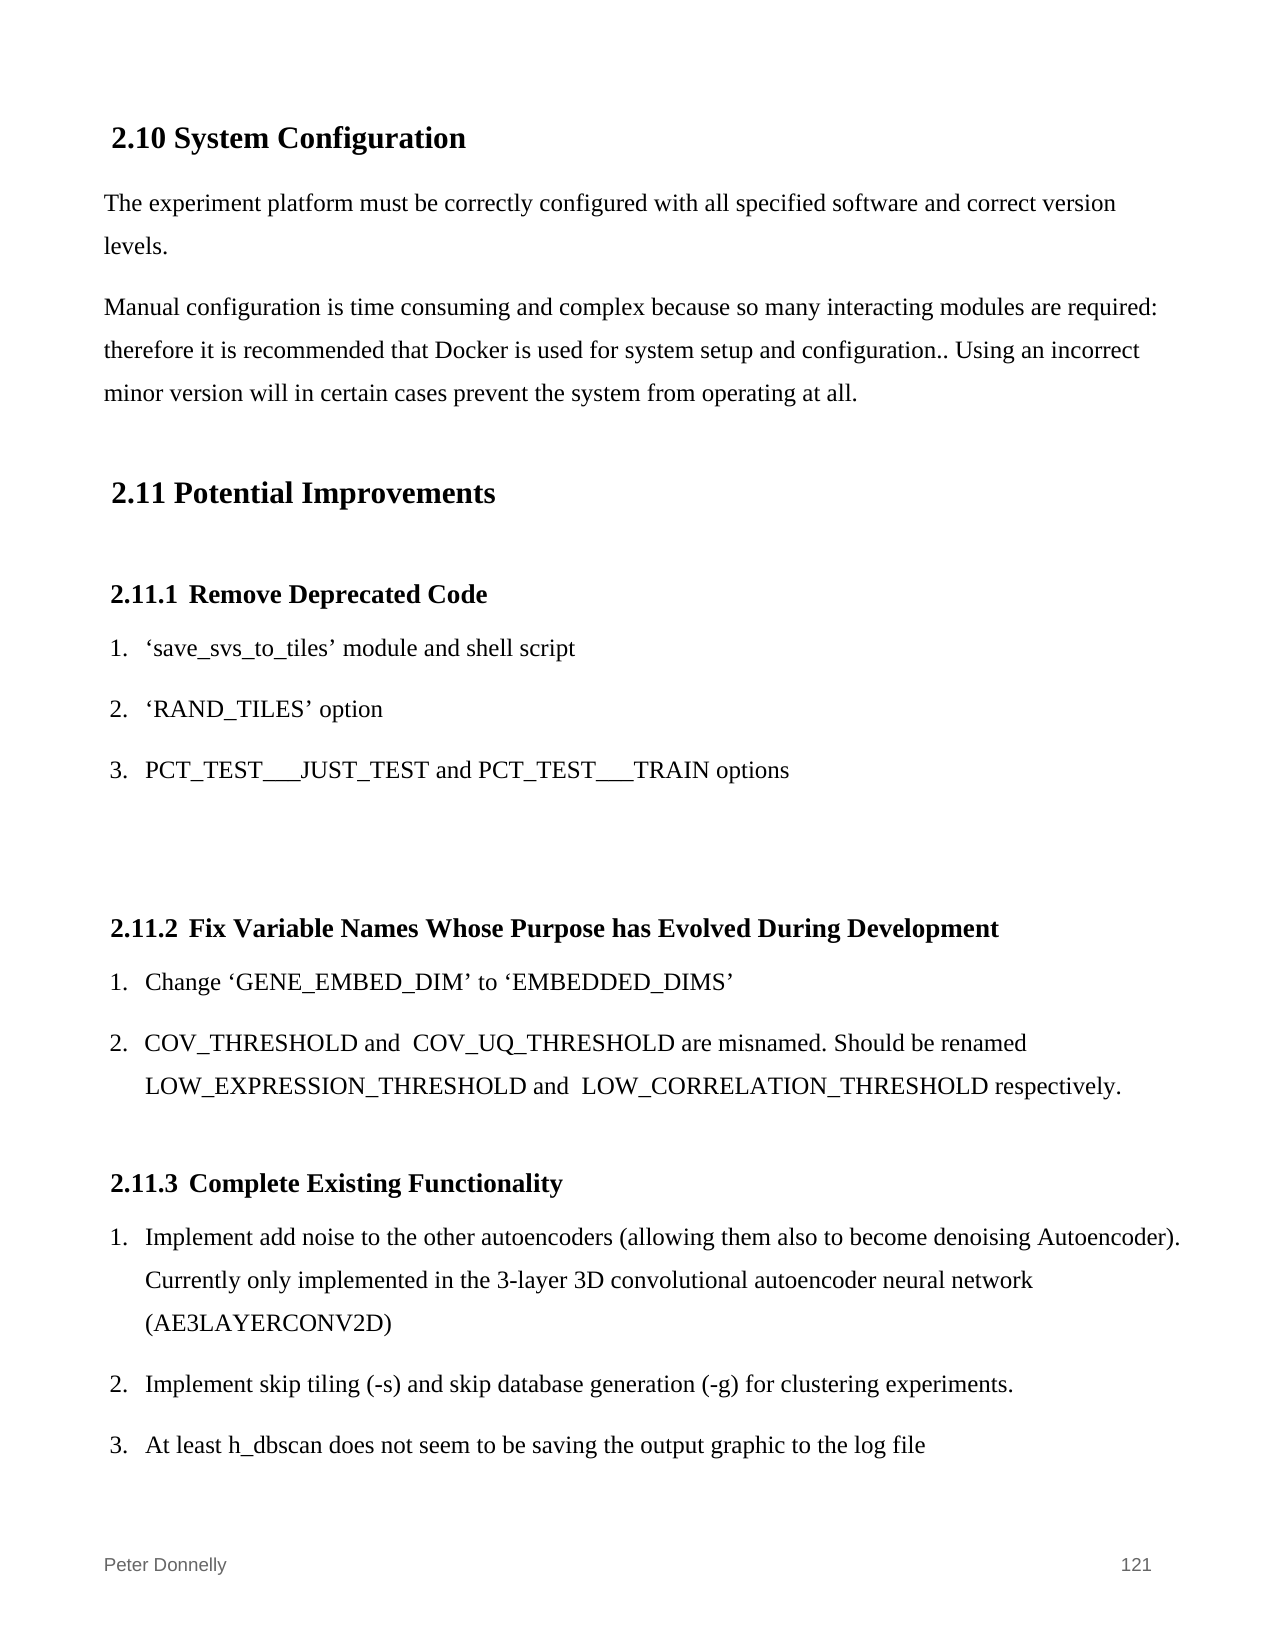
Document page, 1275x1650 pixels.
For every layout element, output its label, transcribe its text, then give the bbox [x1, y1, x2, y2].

list Implement skip tiling (-s) and skip database generation (-g) for clustering experiments. [109, 1369, 1181, 1398]
list At least h_dbscan does not seem to be saving the output graphic to the log file [109, 1430, 1181, 1458]
subtitle Fix Variable Names Whose Purpose has Evolved During Development [103, 912, 1181, 943]
text The experiment platform must be correctly configured with all specified software and correct version levels. [103, 188, 1181, 260]
list Implement add noise to the other autoencoders (allowing them also to become denoising Autoencoder). Currently only implemented in the 3-layer 3D convolutional autoencoder neural network (AE3LAYERCONV2D) [109, 1222, 1181, 1337]
list PCT_TEST___JUST_TEST and PCT_TEST___TRAIN options [109, 755, 1181, 784]
subtitle Potential Improvements [103, 475, 1181, 511]
subtitle Remove Deprecated Code [103, 578, 1181, 610]
list COV_THRESHOLD and COV_UQ_THRESHOLD are misnamed. Should be renamed LOW_EXPRESSION_THRESHOLD and LOW_CORRELATION_THRESHOLD respectively. [109, 1028, 1181, 1099]
list ‘RAND_TILES’ option [109, 694, 1181, 723]
text Manual configuration is time consuming and complex because so many interacting modules are required: therefore it is recommended that Docker is used for system setup and configuration.. Using an incorrect minor version will in certain cases prevent the system from operating at all. [103, 292, 1181, 407]
list ‘save_svs_to_tiles’ module and shell script [109, 633, 1181, 662]
subtitle Complete Existing Functionality [103, 1167, 1181, 1198]
list Change ‘GENE_EMBED_DIM’ to ‘EMBEDDED_DIMS’ [109, 967, 1181, 996]
subtitle System Configuration [103, 120, 1181, 156]
